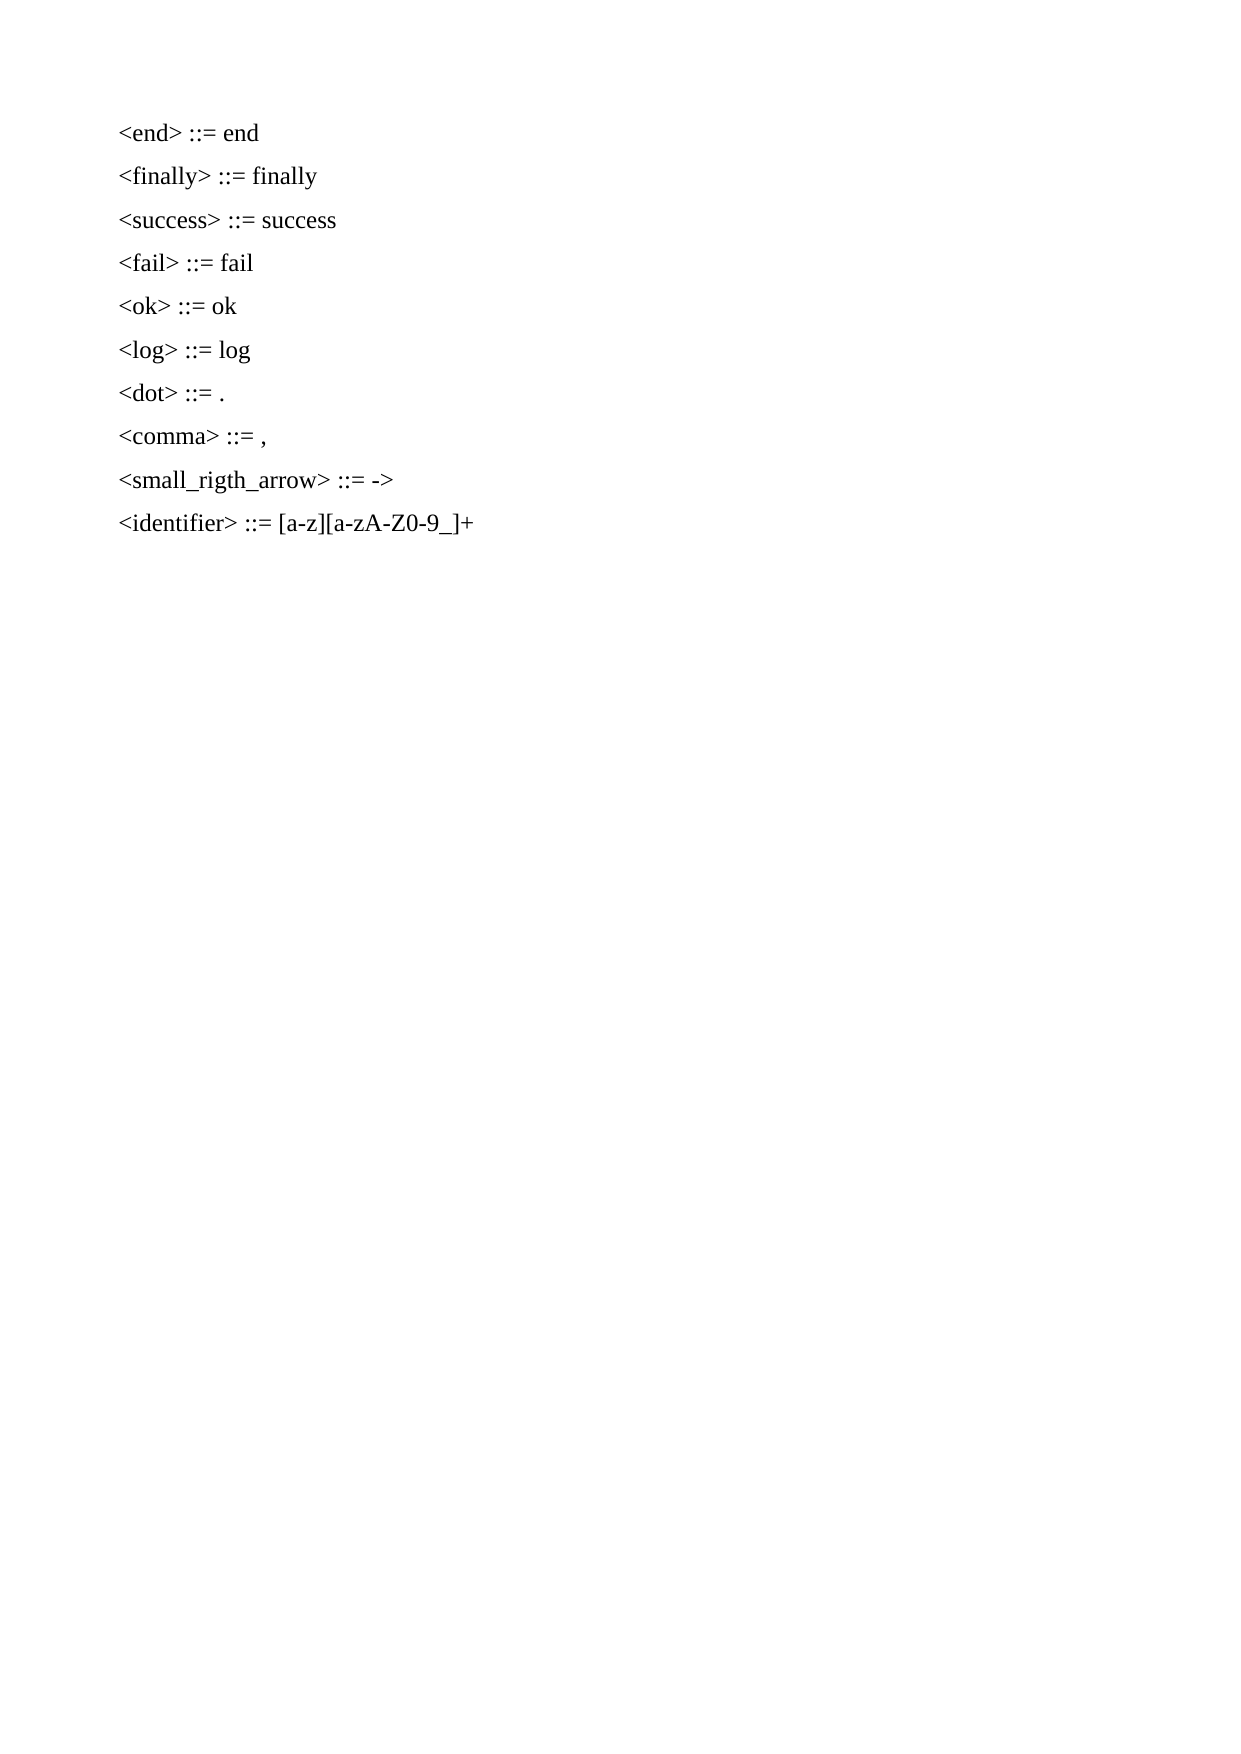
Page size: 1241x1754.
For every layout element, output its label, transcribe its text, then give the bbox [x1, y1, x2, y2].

text <end> ::= end [118, 118, 1122, 147]
text <fail> ::= fail [118, 248, 1122, 277]
text <small_rigth_arrow> ::= -> [118, 465, 1122, 493]
text <log> ::= log [118, 335, 1122, 363]
text <ok> ::= ok [118, 291, 1122, 320]
text <dot> ::= . [118, 378, 1122, 407]
text <identifier> ::= [a-z][a-zA-Z0-9_]+ [118, 508, 1122, 537]
text <finally> ::= finally [118, 161, 1122, 190]
text <success> ::= success [118, 205, 1122, 233]
text <comma> ::= , [118, 421, 1122, 450]
